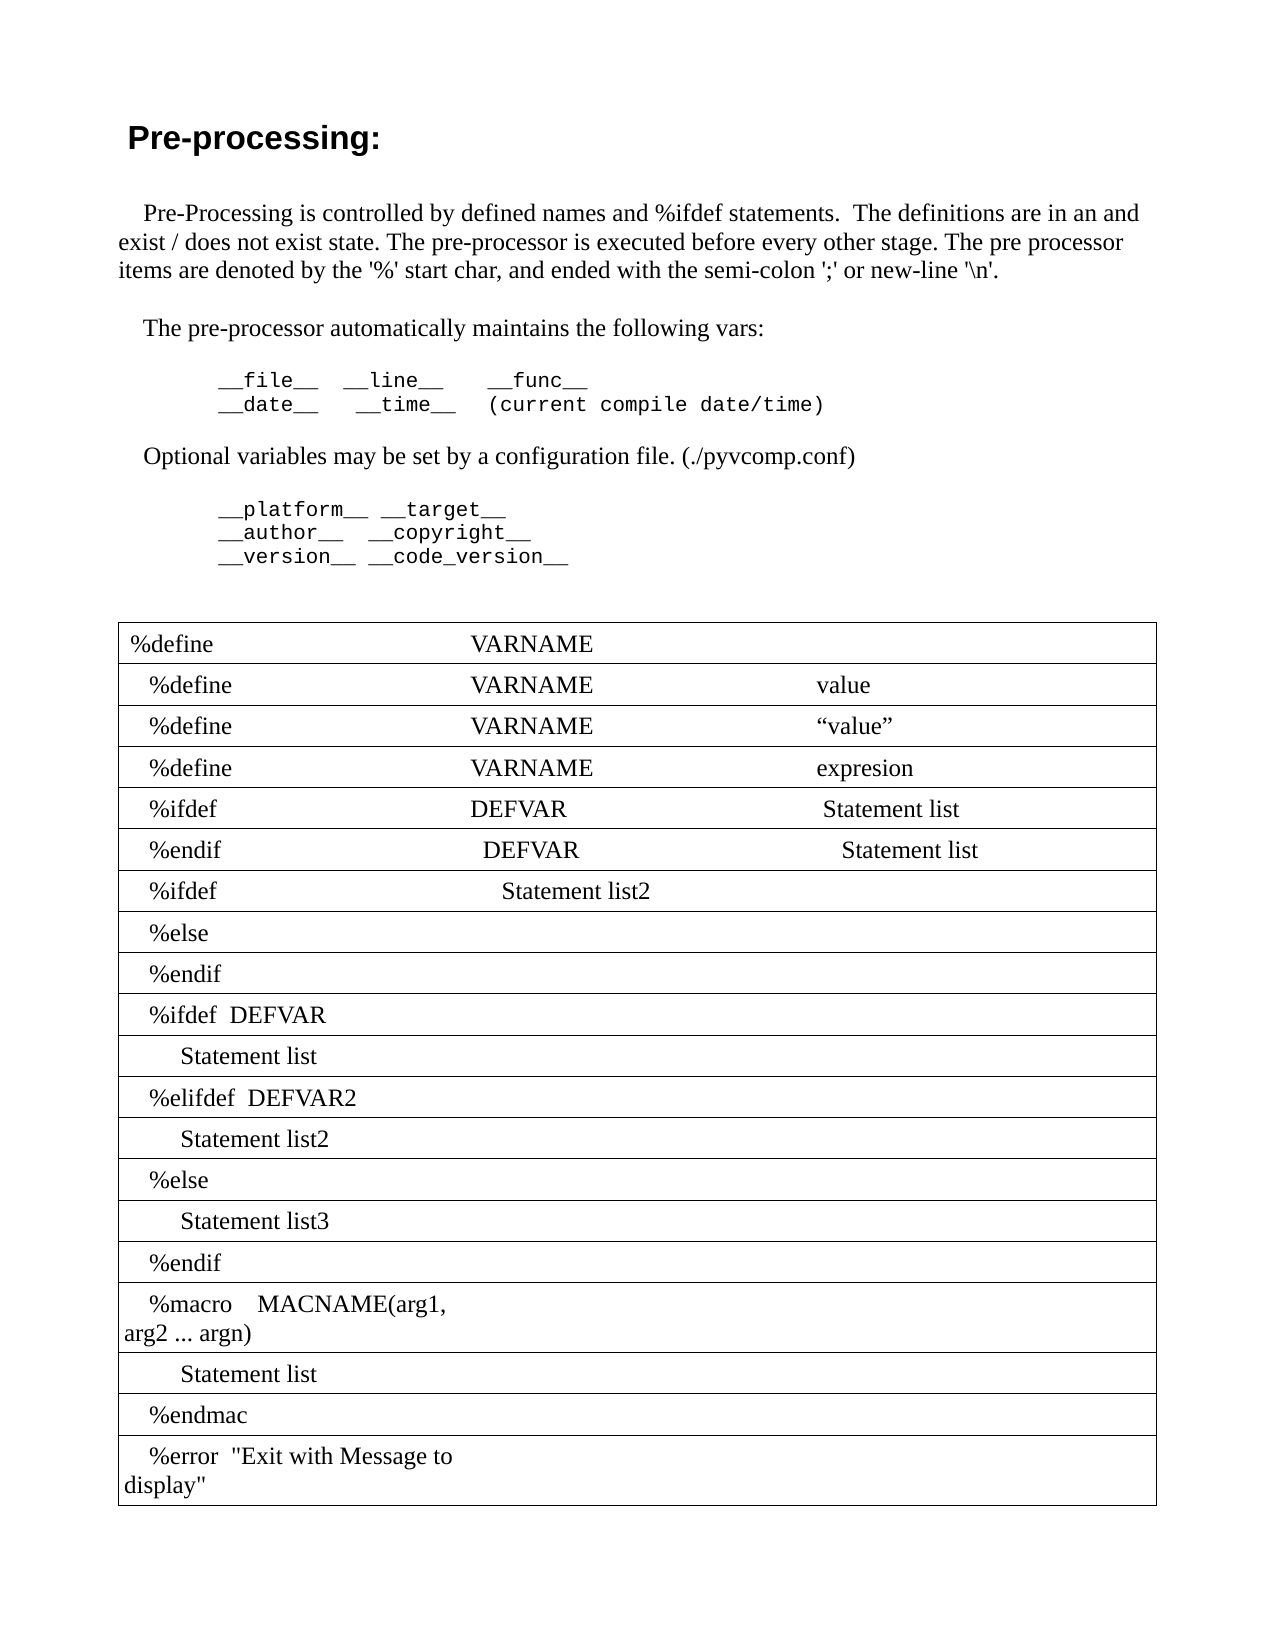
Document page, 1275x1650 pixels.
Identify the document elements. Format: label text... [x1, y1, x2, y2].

table_cell Statement list [811, 788, 1156, 828]
table_cell [464, 1159, 811, 1199]
text __date__ __time__ (current compile date/time) [118, 394, 1157, 418]
table_cell %else [119, 912, 464, 952]
table_cell %macro MACNAME(arg1, arg2 ... argn) [119, 1283, 464, 1352]
table_cell VARNAME [464, 747, 811, 787]
table_cell Statement list [119, 1353, 464, 1393]
table_cell [811, 1118, 1156, 1158]
table_cell [811, 1036, 1156, 1076]
table_cell Statement list [811, 829, 1156, 869]
table_cell [464, 1283, 811, 1352]
table_cell [464, 953, 811, 993]
table_cell [464, 1201, 811, 1241]
table_cell [811, 1436, 1156, 1504]
table_cell [811, 1242, 1156, 1282]
table_cell [464, 1394, 811, 1434]
table_cell [464, 1436, 811, 1504]
text Optional variables may be set by a configuration file. (./pyvcomp.conf) [118, 441, 1157, 470]
table_cell DEFVAR [464, 788, 811, 828]
table_header VARNAME [464, 623, 811, 663]
table_cell %ifdef DEFVAR [119, 994, 464, 1034]
table_cell %define [119, 664, 464, 704]
table_cell %define [119, 747, 464, 787]
table_cell [464, 1353, 811, 1393]
table_cell %endmac [119, 1394, 464, 1434]
table_cell [811, 1077, 1156, 1117]
table_cell %define [119, 706, 464, 746]
table_cell %error "Exit with Message to display" [119, 1436, 464, 1504]
table_cell [811, 1201, 1156, 1241]
table_cell %else [119, 1159, 464, 1199]
subtitle Pre-processing: [118, 118, 1157, 157]
table_cell [811, 1159, 1156, 1199]
table_cell [811, 871, 1156, 911]
table_cell DEFVAR [464, 829, 811, 869]
table_cell Statement list3 [119, 1201, 464, 1241]
text __file__ __line__ __func__ [118, 370, 1157, 394]
table_cell [464, 1077, 811, 1117]
table_cell VARNAME [464, 664, 811, 704]
table_cell expresion [811, 747, 1156, 787]
text __author__ __copyright__ [118, 522, 1157, 546]
table_cell [464, 1242, 811, 1282]
table_cell %endif [119, 1242, 464, 1282]
table_cell [811, 1394, 1156, 1434]
table_cell [811, 912, 1156, 952]
text __platform__ __target__ [118, 499, 1157, 522]
table_cell %endif [119, 829, 464, 869]
table_cell [464, 1118, 811, 1158]
table_cell [811, 953, 1156, 993]
table_cell Statement list2 [119, 1118, 464, 1158]
table_cell [811, 1283, 1156, 1352]
table_cell %ifdef [119, 788, 464, 828]
text __version__ __code_version__ [118, 546, 1157, 570]
table_cell Statement list [119, 1036, 464, 1076]
table_cell Statement list2 [464, 871, 811, 911]
table_cell value [811, 664, 1156, 704]
table_header [811, 623, 1156, 663]
text The pre-processor automatically maintains the following vars: [118, 313, 1157, 342]
table_cell [464, 994, 811, 1034]
table_header %define [119, 623, 464, 663]
table_cell VARNAME [464, 706, 811, 746]
table_cell [464, 912, 811, 952]
table_cell [464, 1036, 811, 1076]
table_cell “value” [811, 706, 1156, 746]
table_cell %ifdef [119, 871, 464, 911]
table_cell [811, 1353, 1156, 1393]
table_cell [811, 994, 1156, 1034]
text Pre-Processing is controlled by defined names and %ifdef statements. The definitions are in an and exist / does not exist state. The pre-processor is executed before every other stage. The pre processor items are denoted by the '%' start char, and ended with the semi-colon ';' or new-line '\n'. [118, 198, 1157, 284]
table_cell %elifdef DEFVAR2 [119, 1077, 464, 1117]
table_cell %endif [119, 953, 464, 993]
